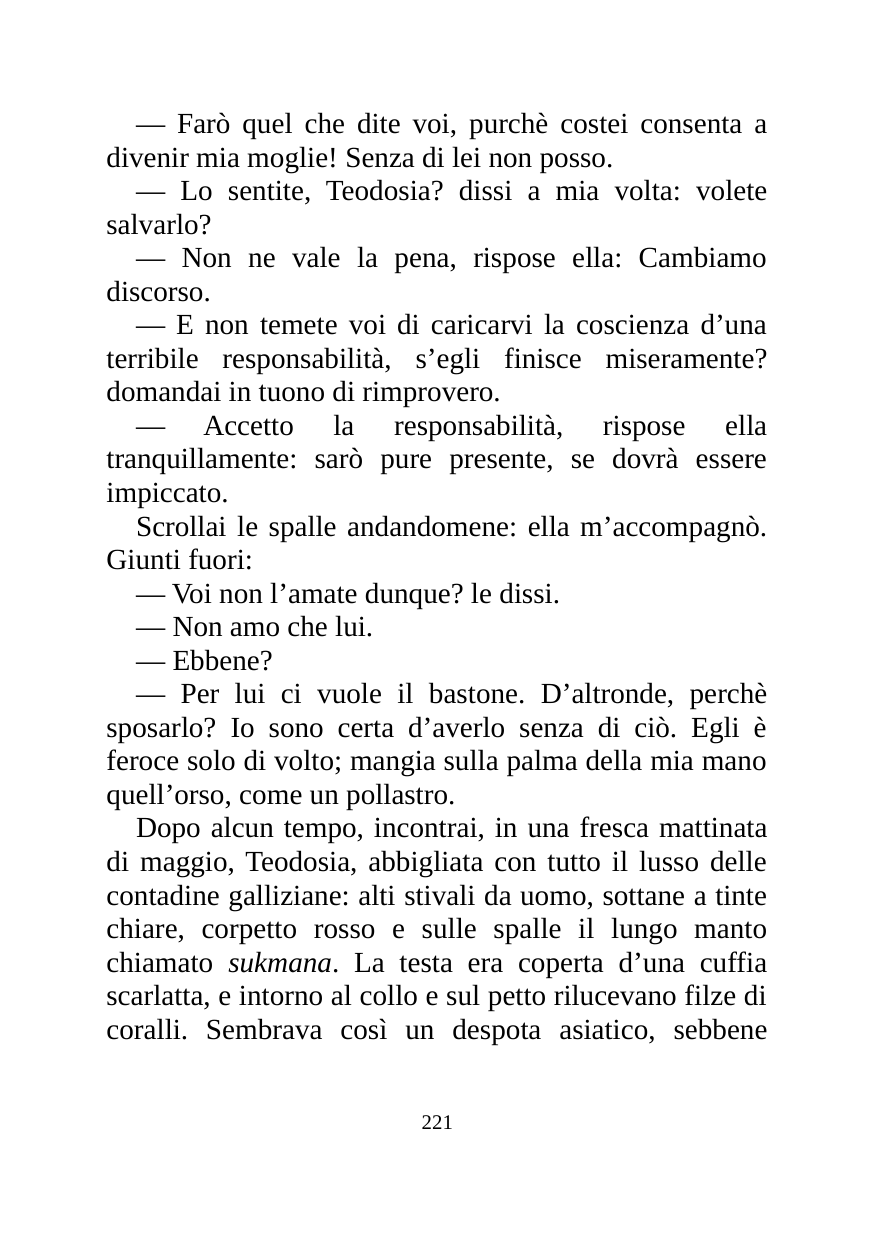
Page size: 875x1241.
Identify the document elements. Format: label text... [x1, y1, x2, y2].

text — Farò quel che dite voi, purchè costei consenta a divenir mia moglie! Senza di lei non posso. [106, 106, 768, 173]
text — Non ne vale la pena, rispose ella: Cambiamo discorso. [106, 240, 768, 307]
text — Voi non l’amate dunque? le dissi. [106, 576, 768, 609]
text — Non amo che lui. [106, 609, 768, 643]
text Scrollai le spalle andandomene: ella m’accompagnò. Giunti fuori: [106, 509, 768, 576]
text — E non temete voi di caricarvi la coscienza d’una terribile responsabilità, s’egli finisce miseramente? domandai in tuono di rimprovero. [106, 307, 768, 408]
text Dopo alcun tempo, incontrai, in una fresca mattinata di maggio, Teodosia, abbigliata con tutto il lusso delle contadine galliziane: alti stivali da uomo, sottane a tinte chiare, corpetto rosso e sulle spalle il lungo manto chiamato sukmana. La testa era coperta d’una cuffia scarlatta, e intorno al collo e sul petto rilucevano filze di coralli. Sembrava così un despota asiatico, sebbene [106, 811, 768, 1045]
text — Ebbene? [106, 643, 768, 676]
text — Per lui ci vuole il bastone. D’altronde, perchè sposarlo? Io sono certa d’averlo senza di ciò. Egli è feroce solo di volto; mangia sulla palma della mia mano quell’orso, come un pollastro. [106, 676, 768, 811]
text — Accetto la responsabilità, rispose ella tranquillamente: sarò pure presente, se dovrà essere impiccato. [106, 408, 768, 509]
text — Lo sentite, Teodosia? dissi a mia volta: volete salvarlo? [106, 173, 768, 240]
